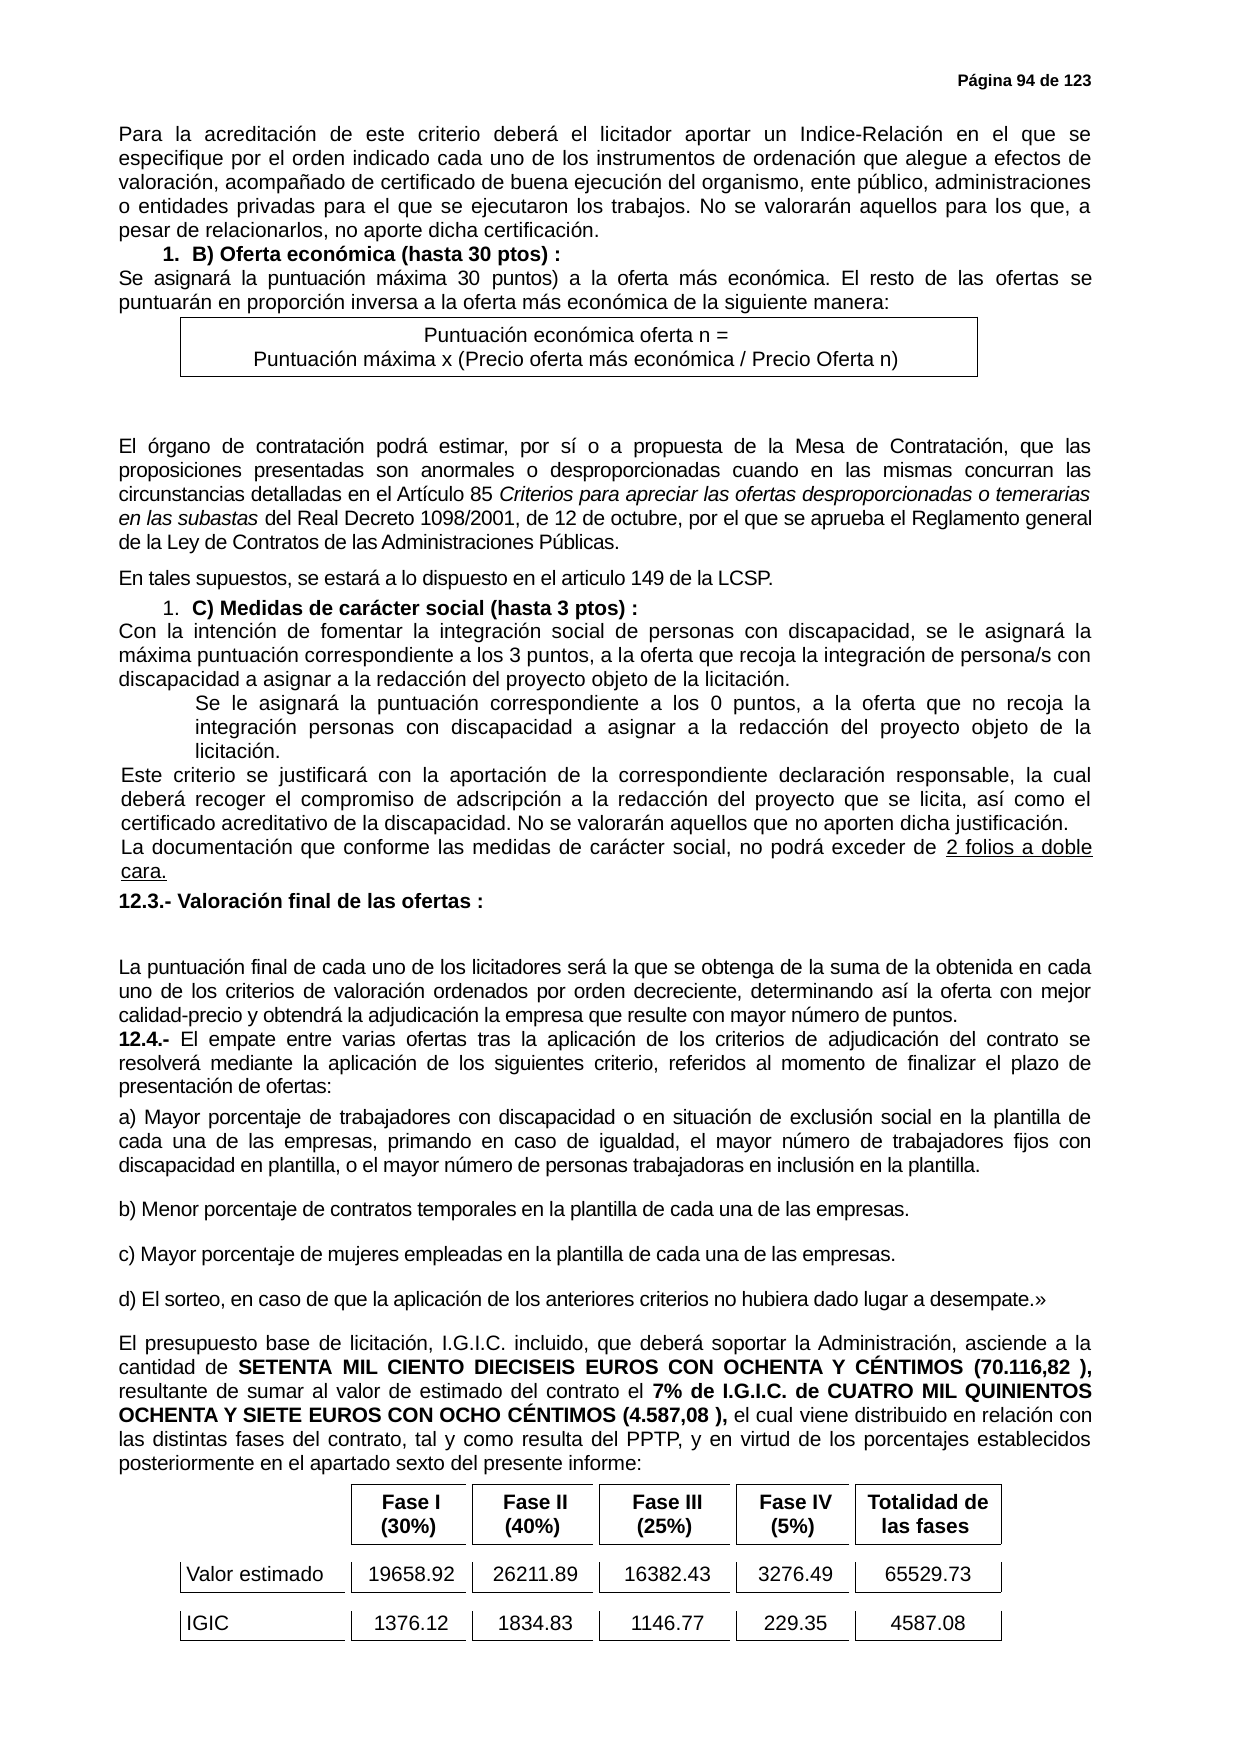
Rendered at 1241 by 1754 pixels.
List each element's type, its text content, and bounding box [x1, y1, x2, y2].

table_header Fase I (30%) [348, 1481, 469, 1559]
table_cell IGIC [177, 1608, 348, 1656]
text El presupuesto base de licitación, I.G.I.C. incluido, que deberá soportar la Administración, asciende a la cantidad de SETENTA MIL CIENTO DIECISEIS EUROS CON OCHENTA Y CÉNTIMOS (70.116,82 ), resultante de sumar al valor de estimado del contrato el 7% de I.G.I.C. de CUATRO MIL QUINIENTOS OCHENTA Y SIETE EUROS CON OCHO CÉNTIMOS (4.587,08 ), el cual viene distribuido en relación con las distintas fases del contrato, tal y como resulta del PPTP, y en virtud de los porcentajes establecidos posteriormente en el apartado sexto del presente informe: [118, 1331, 1092, 1475]
table_cell 4587,08 [852, 1608, 1004, 1656]
table_header Fase IV (5%) [733, 1481, 852, 1559]
table_cell 26211,89 [469, 1559, 596, 1608]
text La puntuación final de cada uno de los licitadores será la que se obtenga de la suma de la obtenida en cada uno de los criterios de valoración ordenados por orden decreciente, determinando así la oferta con mejor calidad-precio y obtendrá la adjudicación la empresa que resulte con mayor número de puntos. [118, 954, 1092, 1026]
text d) El sorteo, en caso de que la aplicación de los anteriores criterios no hubiera dado lugar a desempate.» [118, 1286, 1092, 1310]
text b) Menor porcentaje de contratos temporales en la plantilla de cada una de las empresas. [118, 1197, 1092, 1221]
text Se asignará la puntuación máxima 30 puntos) a la oferta más económica. El resto de las ofertas se puntuarán en proporción inversa a la oferta más económica de la siguiente manera: [118, 266, 1092, 314]
table_cell 65529,73 [852, 1559, 1004, 1608]
table_cell 1834,83 [469, 1608, 596, 1656]
text Este criterio se justificará con la aportación de la correspondiente declaración responsable, la cual deberá recoger el compromiso de adscripción a la redacción del proyecto que se licita, así como el certificado acreditativo de la discapacidad. No se valorarán aquellos que no aporten dicha justificación. [121, 763, 1092, 835]
table_cell 1146,77 [596, 1608, 733, 1656]
table_header Puntuación económica oferta n = Puntuación máxima x (Precio oferta más económica / Precio Oferta n) [177, 314, 980, 392]
table_header Fase III (25%) [596, 1481, 733, 1559]
text c) Mayor porcentaje de mujeres empleadas en la plantilla de cada una de las empresas. [118, 1242, 1092, 1266]
table_header Totalidad de las fases [852, 1481, 1004, 1559]
text 12.3.- Valoración final de las ofertas : [118, 889, 1092, 913]
text Con la intención de fomentar la integración social de personas con discapacidad, se le asignará la máxima puntuación correspondiente a los 3 puntos, a la oferta que recoja la integración de persona/s con discapacidad a asignar a la redacción del proyecto objeto de la licitación. [118, 619, 1092, 691]
list B) Oferta económica (hasta 30 ptos) : [162, 242, 1092, 266]
table_cell Valor estimado [177, 1559, 348, 1608]
table_cell 229,35 [733, 1608, 852, 1656]
list C) Medidas de carácter social (hasta 3 ptos) : [162, 595, 1092, 619]
table_header Fase II (40%) [469, 1481, 596, 1559]
table_cell 3276,49 [733, 1559, 852, 1608]
text 12.4.- El empate entre varias ofertas tras la aplicación de los criterios de adjudicación del contrato se resolverá mediante la aplicación de los siguientes criterio, referidos al momento de finalizar el plazo de presentación de ofertas: [118, 1026, 1092, 1098]
text Se le asignará la puntuación correspondiente a los 0 puntos, a la oferta que no recoja la integración personas con discapacidad a asignar a la redacción del proyecto objeto de la licitación. [195, 691, 1092, 763]
text Para la acreditación de este criterio deberá el licitador aportar un Indice-Relación en el que se especifique por el orden indicado cada uno de los instrumentos de ordenación que alegue a efectos de valoración, acompañado de certificado de buena ejecución del organismo, ente público, administraciones o entidades privadas para el que se ejecutaron los trabajos. No se valorarán aquellos para los que, a pesar de relacionarlos, no aporte dicha certificación. [118, 122, 1092, 242]
table_cell 1376,12 [348, 1608, 469, 1656]
text a) Mayor porcentaje de trabajadores con discapacidad o en situación de exclusión social en la plantilla de cada una de las empresas, primando en caso de igualdad, el mayor número de trabajadores fijos con discapacidad en plantilla, o el mayor número de personas trabajadoras en inclusión en la plantilla. [118, 1105, 1092, 1177]
text El órgano de contratación podrá estimar, por sí o a propuesta de la Mesa de Contratación, que las proposiciones presentadas son anormales o desproporcionadas cuando en las mismas concurran las circunstancias detalladas en el Artículo 85 Criterios para apreciar las ofertas desproporcionadas o temerarias en las subastas del Real Decreto 1098/2001, de 12 de octubre, por el que se aprueba el Reglamento general de la Ley de Contratos de las Administraciones Públicas. [118, 434, 1092, 553]
text En tales supuestos, se estará a lo dispuesto en el articulo 149 de la LCSP. [118, 565, 1092, 589]
text La documentación que conforme las medidas de carácter social, no podrá exceder de 2 folios a doble cara. [121, 835, 1092, 883]
table_cell 16382,43 [596, 1559, 733, 1608]
table_header [177, 1481, 348, 1559]
table_cell 19658,92 [348, 1559, 469, 1608]
